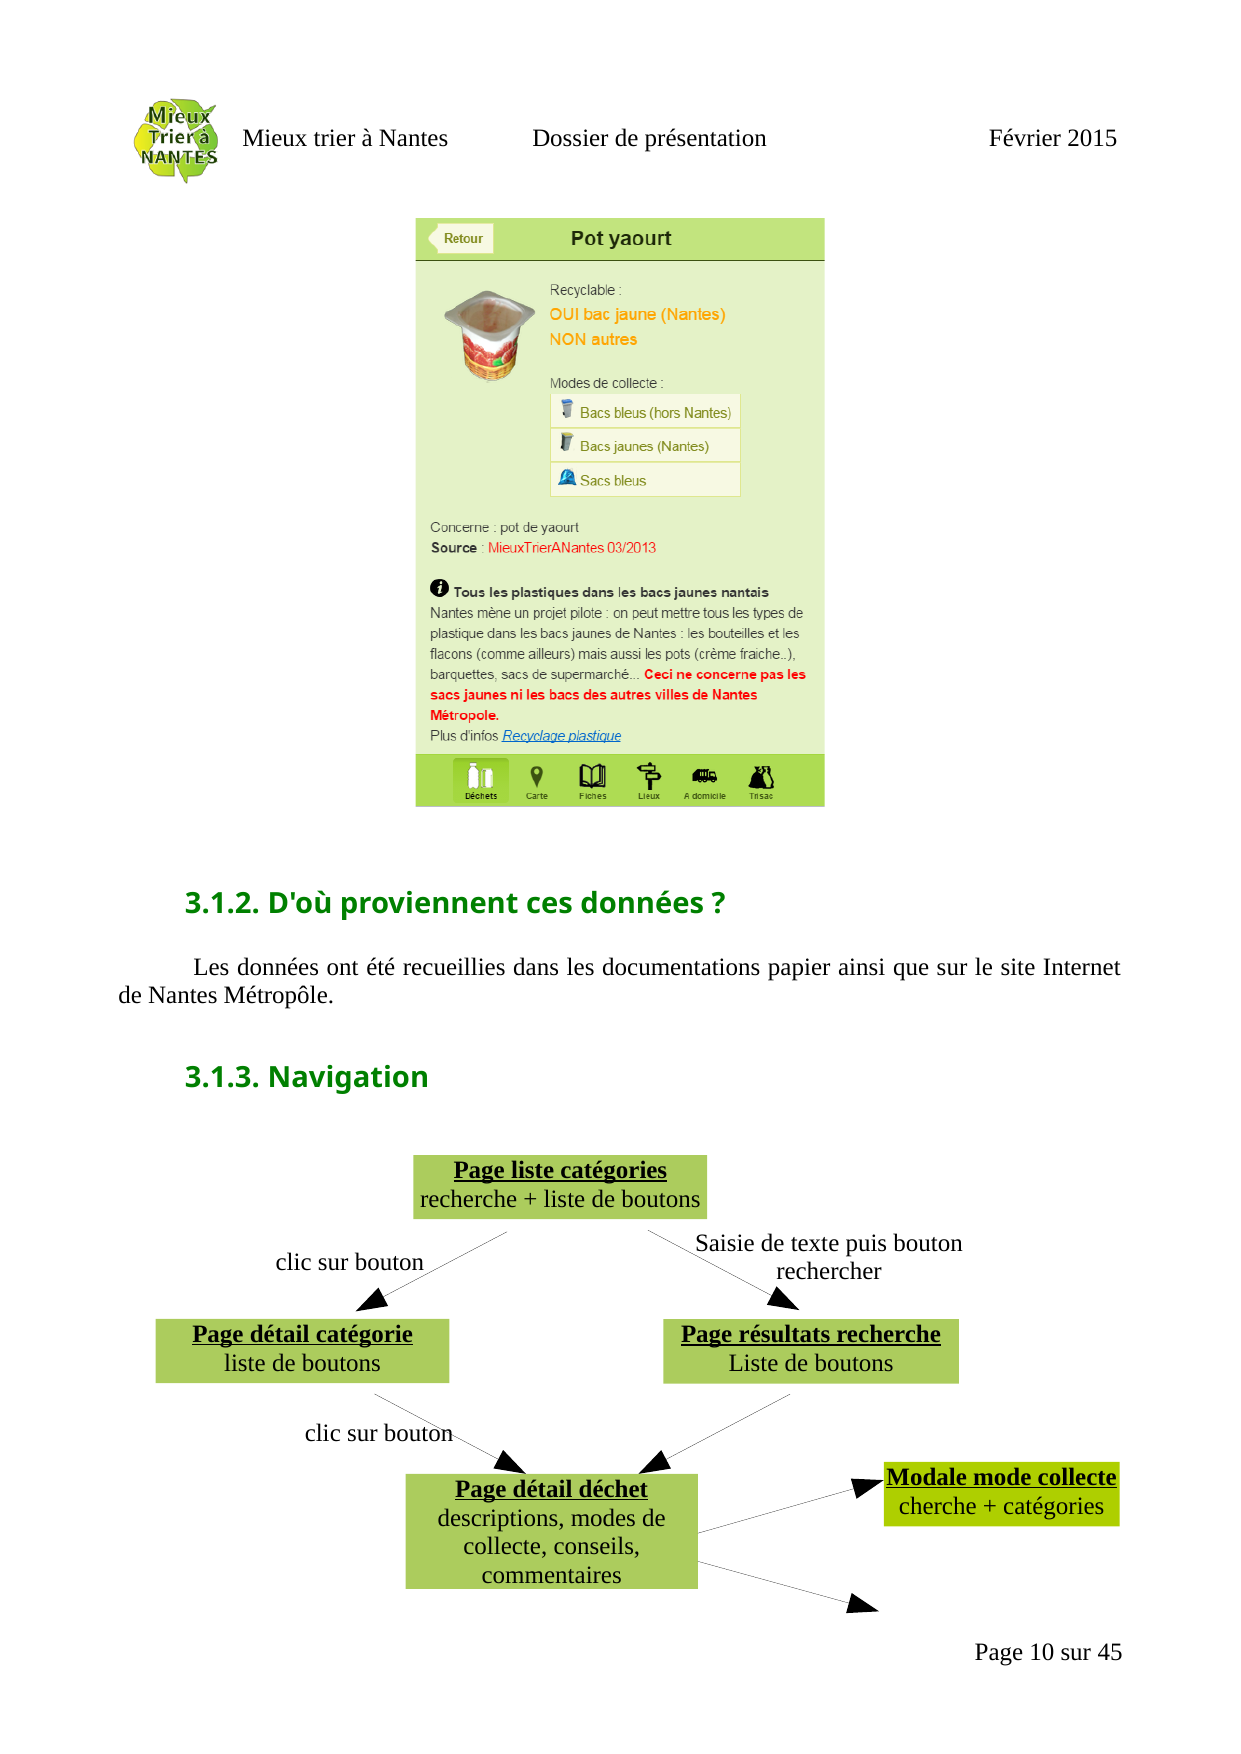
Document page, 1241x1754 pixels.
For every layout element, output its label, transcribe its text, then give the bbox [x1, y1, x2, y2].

subtitle Navigation [148, 1057, 1122, 1096]
text Les données ont été recueillies dans les documentations papier ainsi que sur le site Internet de Nantes Métropôle. [118, 952, 1122, 1009]
picture [131, 95, 221, 185]
picture [415, 218, 825, 807]
subtitle D'où proviennent ces données ? [148, 883, 1122, 922]
